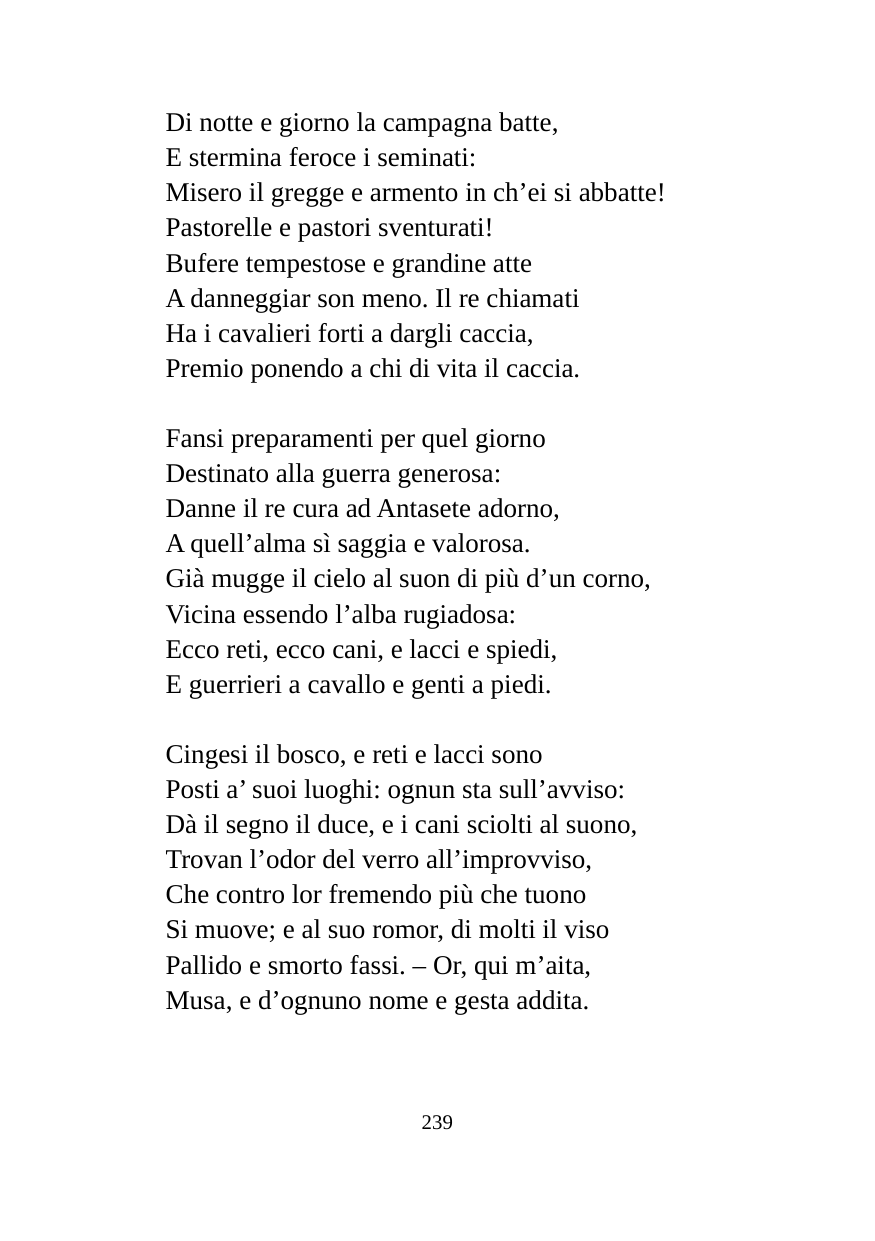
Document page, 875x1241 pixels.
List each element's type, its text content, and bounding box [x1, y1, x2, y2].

text Che contro lor fremendo più che tuono [165, 878, 768, 910]
text E stermina feroce i seminati: [165, 141, 768, 172]
text Ecco reti, ecco cani, e lacci e spiedi, [165, 633, 768, 664]
text Fansi preparamenti per quel giorno [165, 422, 768, 453]
text Pastorelle e pastori sventurati! [165, 212, 768, 243]
text Si muove; e al suo romor, di molti il viso [165, 914, 768, 945]
text A quell’alma sì saggia e valorosa. [165, 527, 768, 559]
text Di notte e giorno la campagna batte, [165, 106, 768, 137]
text E guerrieri a cavallo e genti a piedi. [165, 668, 768, 699]
text Destinato alla guerra generosa: [165, 457, 768, 488]
text Cingesi il bosco, e reti e lacci sono [165, 738, 768, 769]
text Danne il re cura ad Antasete adorno, [165, 492, 768, 523]
text Pallido e smorto fassi. – Or, qui m’aita, [165, 949, 768, 980]
text Dà il segno il duce, e i cani sciolti al suono, [165, 808, 768, 839]
text Trovan l’odor del verro all’improvviso, [165, 843, 768, 874]
text A danneggiar son meno. Il re chiamati [165, 282, 768, 313]
text Musa, e d’ognuno nome e gesta addita. [165, 984, 768, 1015]
text Ha i cavalieri forti a dargli caccia, [165, 317, 768, 348]
text Bufere tempestose e grandine atte [165, 247, 768, 278]
text Misero il gregge e armento in ch’ei si abbatte! [165, 176, 768, 208]
text Posti a’ suoi luoghi: ognun sta sull’avviso: [165, 773, 768, 804]
text Già mugge il cielo al suon di più d’un corno, [165, 563, 768, 594]
text Vicina essendo l’alba rugiadosa: [165, 598, 768, 629]
text Premio ponendo a chi di vita il caccia. [165, 352, 768, 383]
